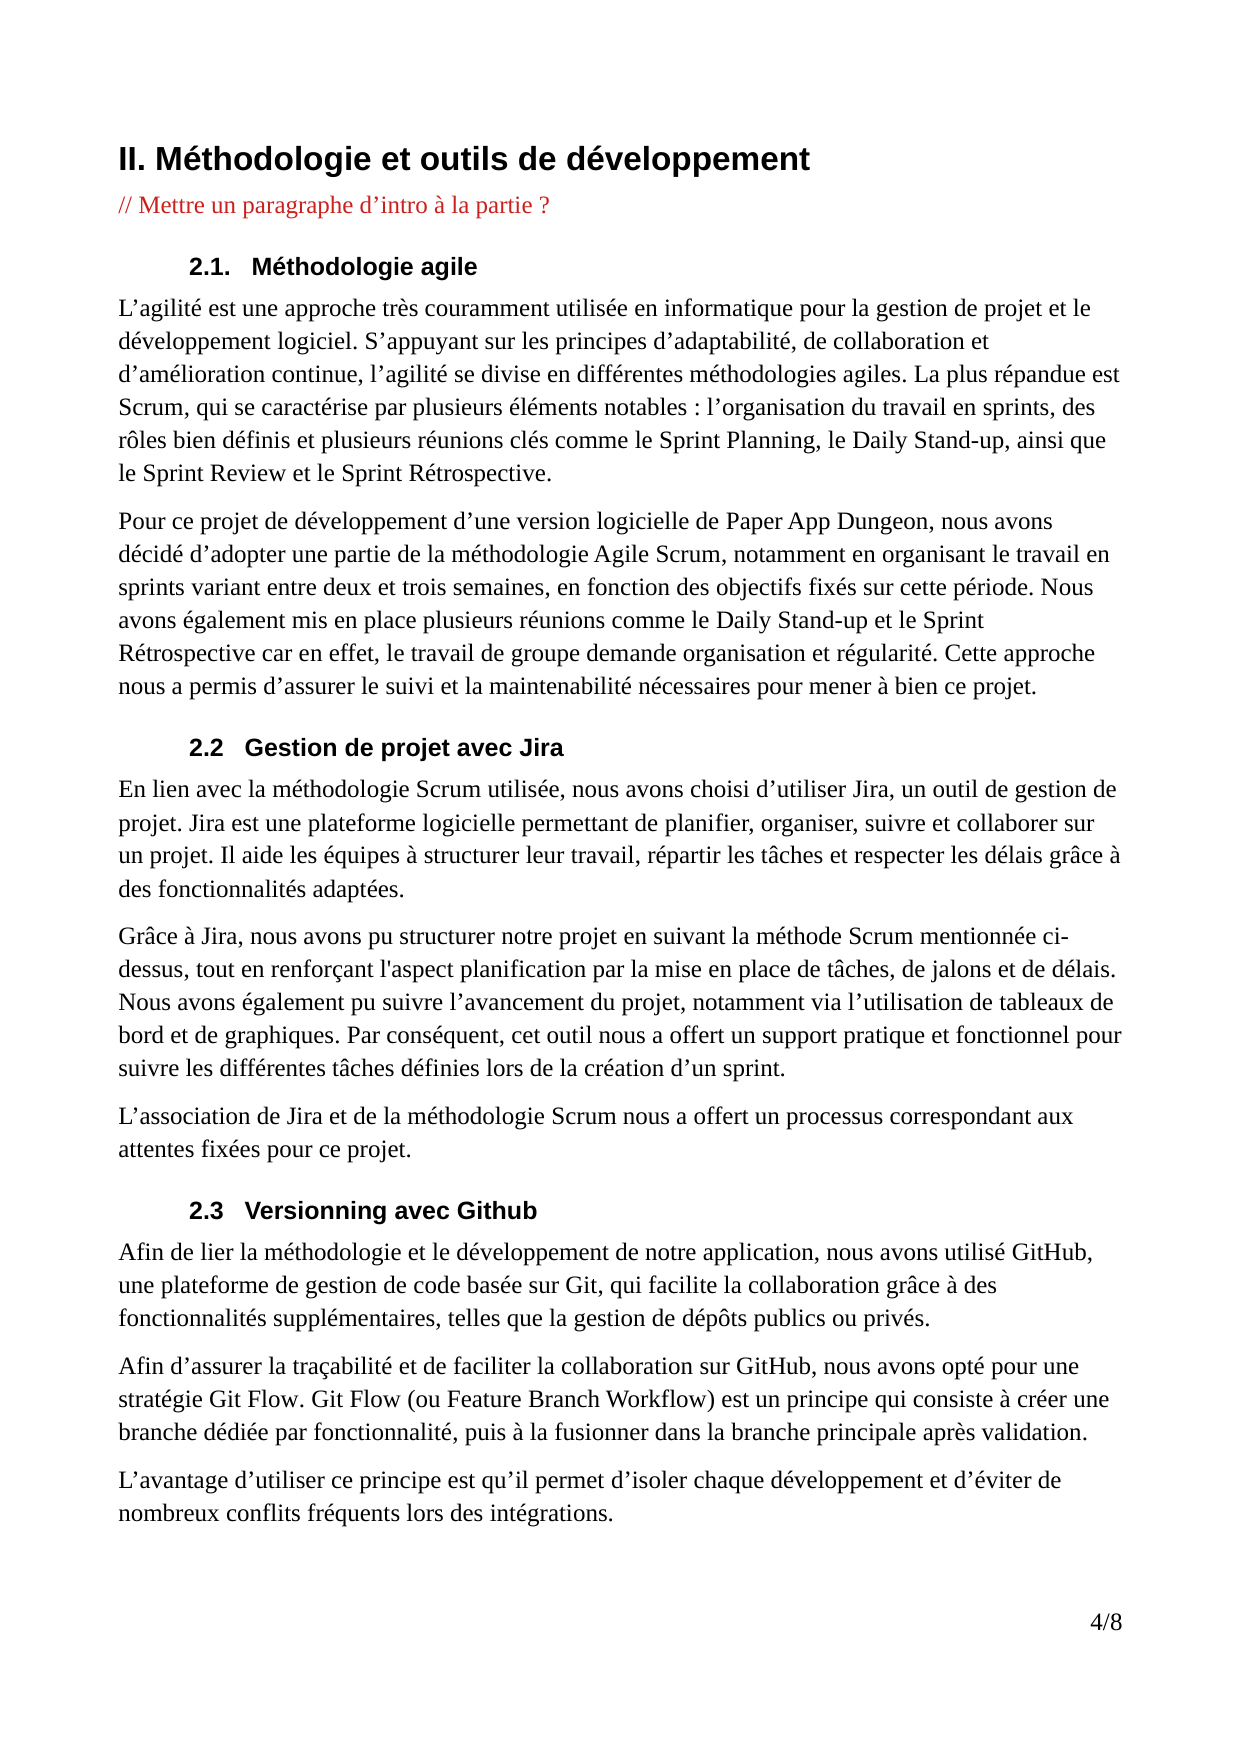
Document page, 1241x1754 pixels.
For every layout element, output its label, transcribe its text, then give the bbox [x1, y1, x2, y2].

subtitle 2.3 Versionning avec Github [189, 1196, 1122, 1225]
text Pour ce projet de développement d’une version logicielle de Paper App Dungeon, nous avons décidé d’adopter une partie de la méthodologie Agile Scrum, notamment en organisant le travail en sprints variant entre deux et trois semaines, en fonction des objectifs fixés sur cette période. Nous avons également mis en place plusieurs réunions comme le Daily Stand-up et le Sprint Rétrospective car en effet, le travail de groupe demande organisation et régularité. Cette approche nous a permis d’assurer le suivi et la maintenabilité nécessaires pour mener à bien ce projet. [118, 506, 1122, 700]
subtitle 2.2 Gestion de projet avec Jira [189, 733, 1122, 762]
text Afin de lier la méthodologie et le développement de notre application, nous avons utilisé GitHub, une plateforme de gestion de code basée sur Git, qui facilite la collaboration grâce à des fonctionnalités supplémentaires, telles que la gestion de dépôts publics ou privés. [118, 1237, 1122, 1332]
text L’avantage d’utiliser ce principe est qu’il permet d’isoler chaque développement et d’éviter de nombreux conflits fréquents lors des intégrations. [118, 1465, 1122, 1526]
text L’association de Jira et de la méthodologie Scrum nous a offert un processus correspondant aux attentes fixées pour ce projet. [118, 1101, 1122, 1163]
subtitle 2.1. Méthodologie agile [189, 252, 1122, 281]
text En lien avec la méthodologie Scrum utilisée, nous avons choisi d’utiliser Jira, un outil de gestion de projet. Jira est une plateforme logicielle permettant de planifier, organiser, suivre et collaborer sur un projet. Il aide les équipes à structurer leur travail, répartir les tâches et respecter les délais grâce à des fonctionnalités adaptées. [118, 774, 1122, 902]
text // Mettre un paragraphe d’intro à la partie ? [118, 190, 1122, 219]
text Afin d’assurer la traçabilité et de faciliter la collaboration sur GitHub, nous avons opté pour une stratégie Git Flow. Git Flow (ou Feature Branch Workflow) est un principe qui consiste à créer une branche dédiée par fonctionnalité, puis à la fusionner dans la branche principale après validation. [118, 1351, 1122, 1446]
subtitle II. Méthodologie et outils de développement [118, 139, 1122, 177]
text L’agilité est une approche très couramment utilisée en informatique pour la gestion de projet et le développement logiciel. S’appuyant sur les principes d’adaptabilité, de collaboration et d’amélioration continue, l’agilité se divise en différentes méthodologies agiles. La plus répandue est Scrum, qui se caractérise par plusieurs éléments notables : l’organisation du travail en sprints, des rôles bien définis et plusieurs réunions clés comme le Sprint Planning, le Daily Stand-up, ainsi que le Sprint Review et le Sprint Rétrospective. [118, 293, 1122, 487]
text Grâce à Jira, nous avons pu structurer notre projet en suivant la méthode Scrum mentionnée ci-dessus, tout en renforçant l'aspect planification par la mise en place de tâches, de jalons et de délais. Nous avons également pu suivre l’avancement du projet, notamment via l’utilisation de tableaux de bord et de graphiques. Par conséquent, cet outil nous a offert un support pratique et fonctionnel pour suivre les différentes tâches définies lors de la création d’un sprint. [118, 921, 1122, 1082]
